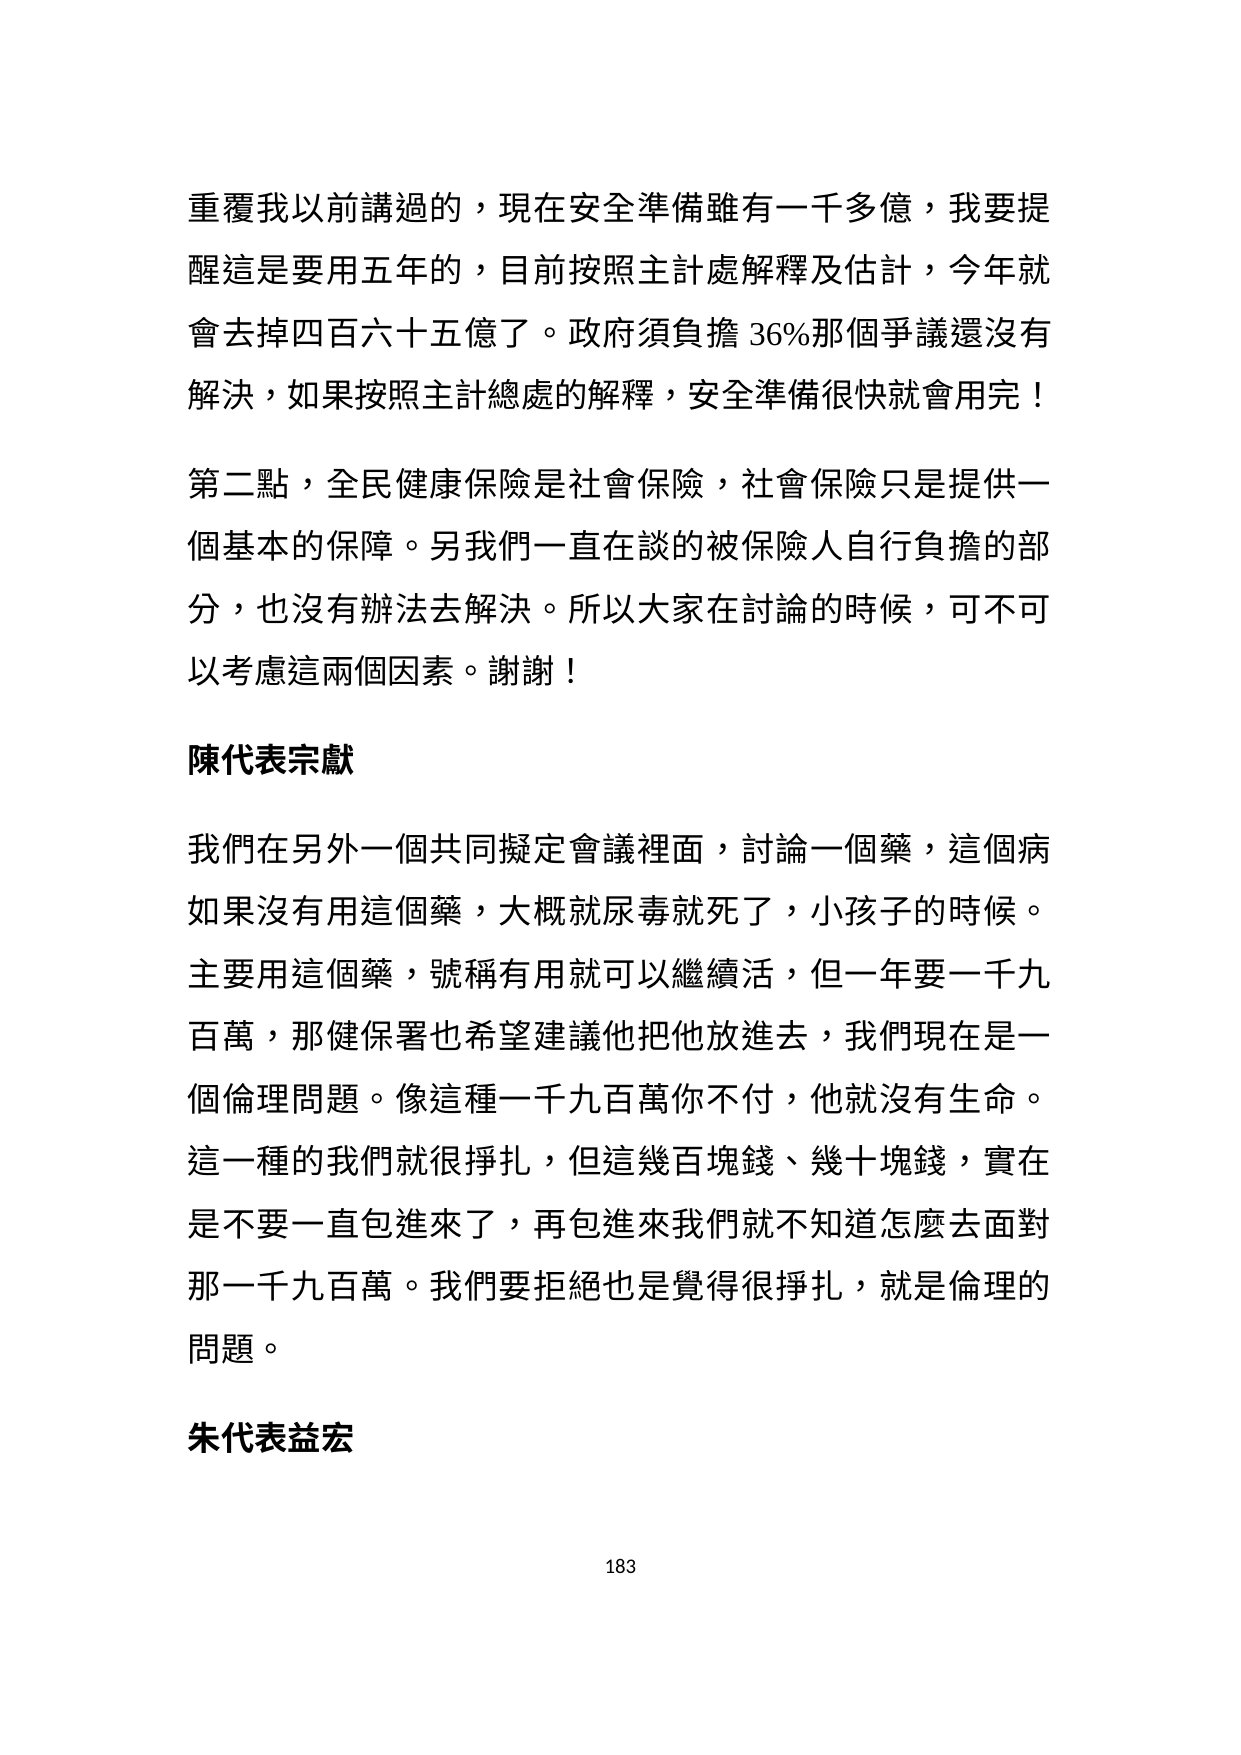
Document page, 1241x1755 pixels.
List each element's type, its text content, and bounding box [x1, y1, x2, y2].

text 朱代表益宏 [187, 1394, 1053, 1457]
text 陳代表宗獻 [187, 717, 1053, 779]
text 我們在另外一個共同擬定會議裡面，討論一個藥，這個病如果沒有用這個藥，大概就尿毒就死了，小孩子的時候。主要用這個藥，號稱有用就可以繼續活，但一年要一千九百萬，那健保署也希望建議他把他放進去，我們現在是一個倫理問題。像這種一千九百萬你不付，他就沒有生命。這一種的我們就很掙扎，但這幾百塊錢、幾十塊錢，實在是不要一直包進來了，再包進來我們就不知道怎麼去面對那一千九百萬。我們要拒絕也是覺得很掙扎，就是倫理的問題。 [187, 805, 1053, 1368]
text 第二點，全民健康保險是社會保險，社會保險只是提供一個基本的保障。另我們一直在談的被保險人自行負擔的部分，也沒有辦法去解決。所以大家在討論的時候，可不可以考慮這兩個因素。謝謝！ [187, 440, 1053, 690]
text 重覆我以前講過的，現在安全準備雖有一千多億，我要提醒這是要用五年的，目前按照主計處解釋及估計，今年就會去掉四百六十五億了。政府須負擔36%那個爭議還沒有解決，如果按照主計總處的解釋，安全準備很快就會用完！ [187, 164, 1053, 414]
